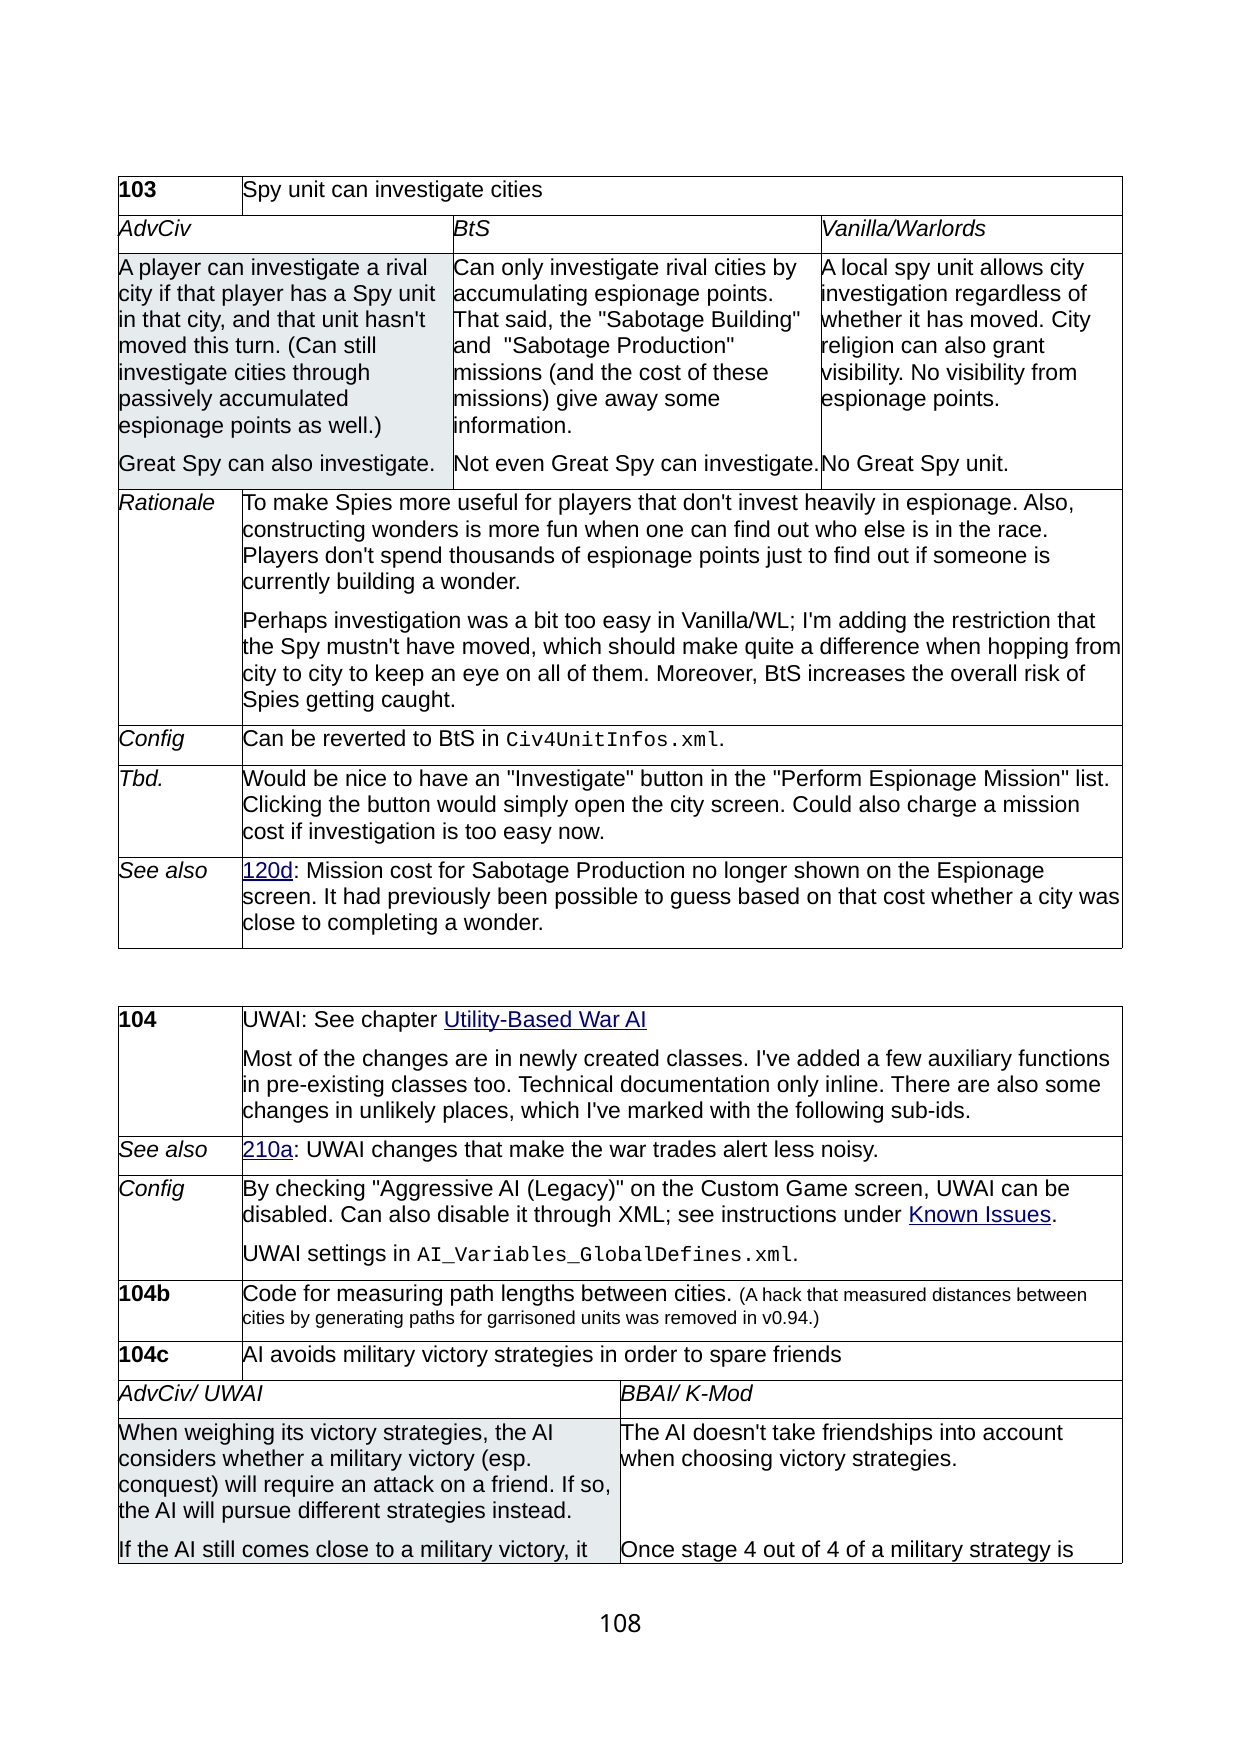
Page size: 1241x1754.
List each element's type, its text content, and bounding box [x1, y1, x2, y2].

table_cell See also [119, 858, 242, 948]
table_cell Rationale [119, 490, 242, 725]
table_header 103 [119, 177, 242, 214]
table_cell A player can investigate a rival city if that player has a Spy unit in that city, and that unit hasn't moved this turn. (Can still investigate cities through passively accumulated espionage points as well.) Great Spy can also investigate. [119, 254, 453, 489]
table_cell To make Spies more useful for players that don't invest heavily in espionage. Also, constructing wonders is more fun when one can find out who else is in the race. Players don't spend thousands of espionage points just to find out if someone is currently building a wonder. Perhaps investigation was a bit too easy in Vanilla/WL; I'm adding the restriction that the Spy mustn't have moved, which should make quite a difference when hopping from city to city to keep an eye on all of them. Moreover, BtS increases the overall risk of Spies getting caught. [243, 490, 1122, 725]
table_header Spy unit can investigate cities [243, 177, 1122, 214]
table_cell 104b [119, 1281, 242, 1341]
table_header 104 [119, 1007, 242, 1136]
table_cell The AI doesn't take friendships into account when choosing victory strategies. Once stage 4 out of 4 of a military strategy is [621, 1419, 1122, 1563]
table_cell BtS [454, 216, 821, 253]
table_cell AdvCiv [119, 216, 453, 253]
table_cell See also [119, 1137, 242, 1175]
table_cell 210a: UWAI changes that make the war trades alert less noisy. [243, 1137, 1122, 1175]
table_cell BBAI/ K-Mod [621, 1381, 1122, 1418]
table_cell Would be nice to have an "Investigate" button in the "Perform Espionage Mission" list. Clicking the button would simply open the city screen. Could also charge a mission cost if investigation is too easy now. [243, 766, 1122, 857]
table_cell By checking "Aggressive AI (Legacy)" on the Custom Game screen, UWAI can be disabled. Can also disable it through XML; see instructions under Known Issues. UWAI settings in AI_Variables_GlobalDefines.xml. [243, 1176, 1122, 1280]
table_cell Config [119, 726, 242, 765]
table_cell Config [119, 1176, 242, 1280]
table_cell Vanilla/Warlords [822, 216, 1122, 253]
table_cell AI avoids military victory strategies in order to spare friends [243, 1342, 1122, 1379]
table_cell Tbd. [119, 766, 242, 857]
table_cell 120d: Mission cost for Sabotage Production no longer shown on the Espionage screen. It had previously been possible to guess based on that cost whether a city was close to completing a wonder. [243, 858, 1122, 948]
table_cell When weighing its victory strategies, the AI considers whether a military victory (esp. conquest) will require an attack on a friend. If so, the AI will pursue different strategies instead. If the AI still comes close to a military victory, it [119, 1419, 620, 1563]
table_cell Can only investigate rival cities by accumulating espionage points. That said, the "Sabotage Building" and "Sabotage Production" missions (and the cost of these missions) give away some information. Not even Great Spy can investigate. [454, 254, 821, 489]
table_cell Code for measuring path lengths between cities. (A hack that measured distances between cities by generating paths for garrisoned units was removed in v0.94.) [243, 1281, 1122, 1341]
table_header UWAI: See chapter Utility-Based War AI Most of the changes are in newly created classes. I've added a few auxiliary functions in pre-existing classes too. Technical documentation only inline. There are also some changes in unlikely places, which I've marked with the following sub-ids. [243, 1007, 1122, 1136]
table_cell Can be reverted to BtS in Civ4UnitInfos.xml. [243, 726, 1122, 765]
table_cell A local spy unit allows city investigation regardless of whether it has moved. City religion can also grant visibility. No visibility from espionage points. No Great Spy unit. [822, 254, 1122, 489]
table_cell AdvCiv/ UWAI [119, 1381, 620, 1418]
table_cell 104c [119, 1342, 242, 1379]
